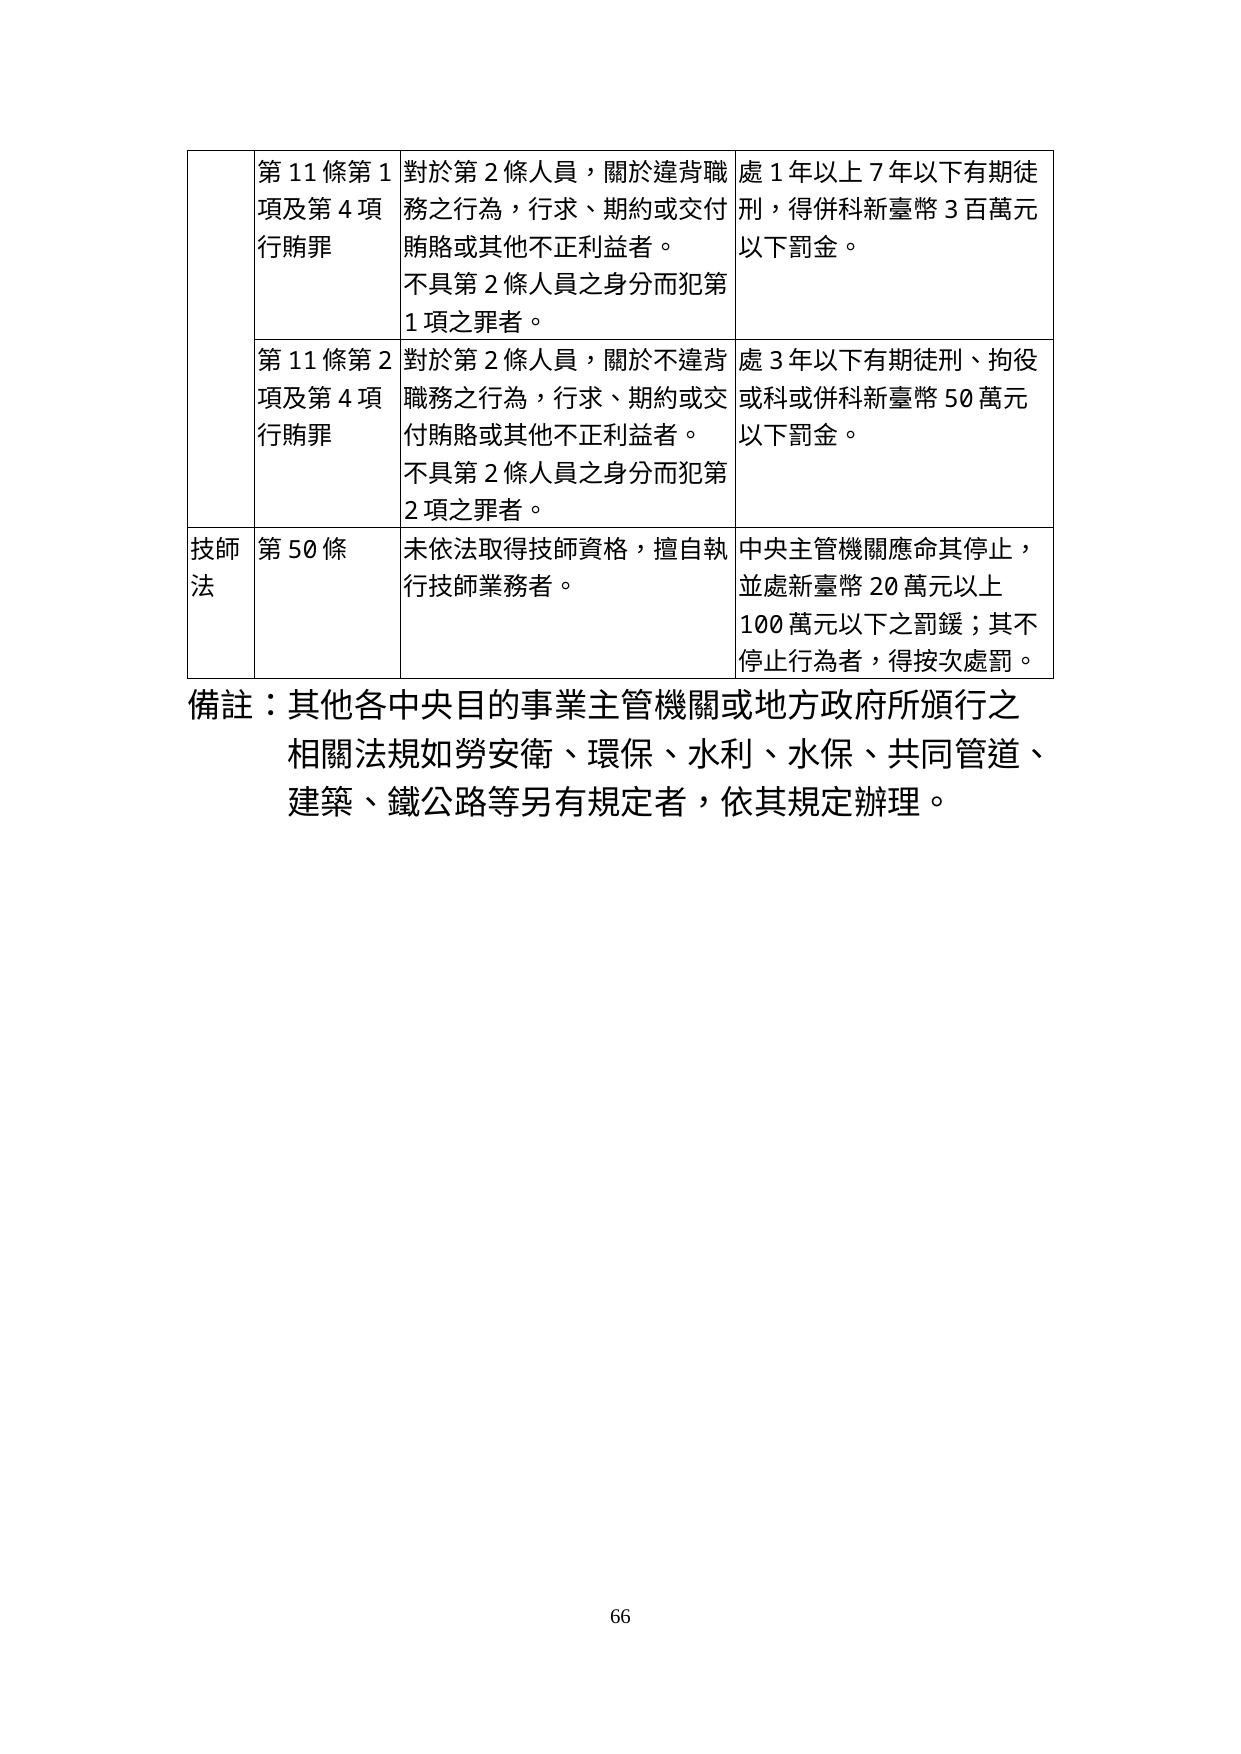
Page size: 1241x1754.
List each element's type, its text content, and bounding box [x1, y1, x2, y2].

text 備註：其他各中央目的事業主管機關或地方政府所頒行之相關法規如勞安衛、環保、水利、水保、共同管道、建築、鐵公路等另有規定者，依其規定辦理。 [187, 679, 1053, 824]
table_cell [188, 151, 254, 527]
table_cell 處1年以上7年以下有期徒刑，得併科新臺幣3百萬元以下罰金。 [736, 151, 1053, 338]
table_cell 第11條第1項及第4項 行賄罪 [255, 151, 400, 338]
table_cell 中央主管機關應命其停止，並處新臺幣20萬元以上100萬元以下之罰鍰；其不停止行為者，得按次處罰。 [736, 528, 1053, 678]
table_cell 對於第2條人員，關於不違背職務之行為，行求、期約或交付賄賂或其他不正利益者。 不具第2條人員之身分而犯第2項之罪者。 [401, 340, 735, 527]
table_cell 第11條第2項及第4項 行賄罪 [255, 340, 400, 527]
table_cell 對於第2條人員，關於違背職務之行為，行求、期約或交付賄賂或其他不正利益者。 不具第2條人員之身分而犯第1項之罪者。 [401, 151, 735, 338]
table_cell 未依法取得技師資格，擅自執行技師業務者。 [401, 528, 735, 678]
table_cell 技師法 [188, 528, 254, 678]
table_cell 處3年以下有期徒刑、拘役或科或併科新臺幣50萬元以下罰金。 [736, 340, 1053, 527]
table_cell 第50條 [255, 528, 400, 678]
